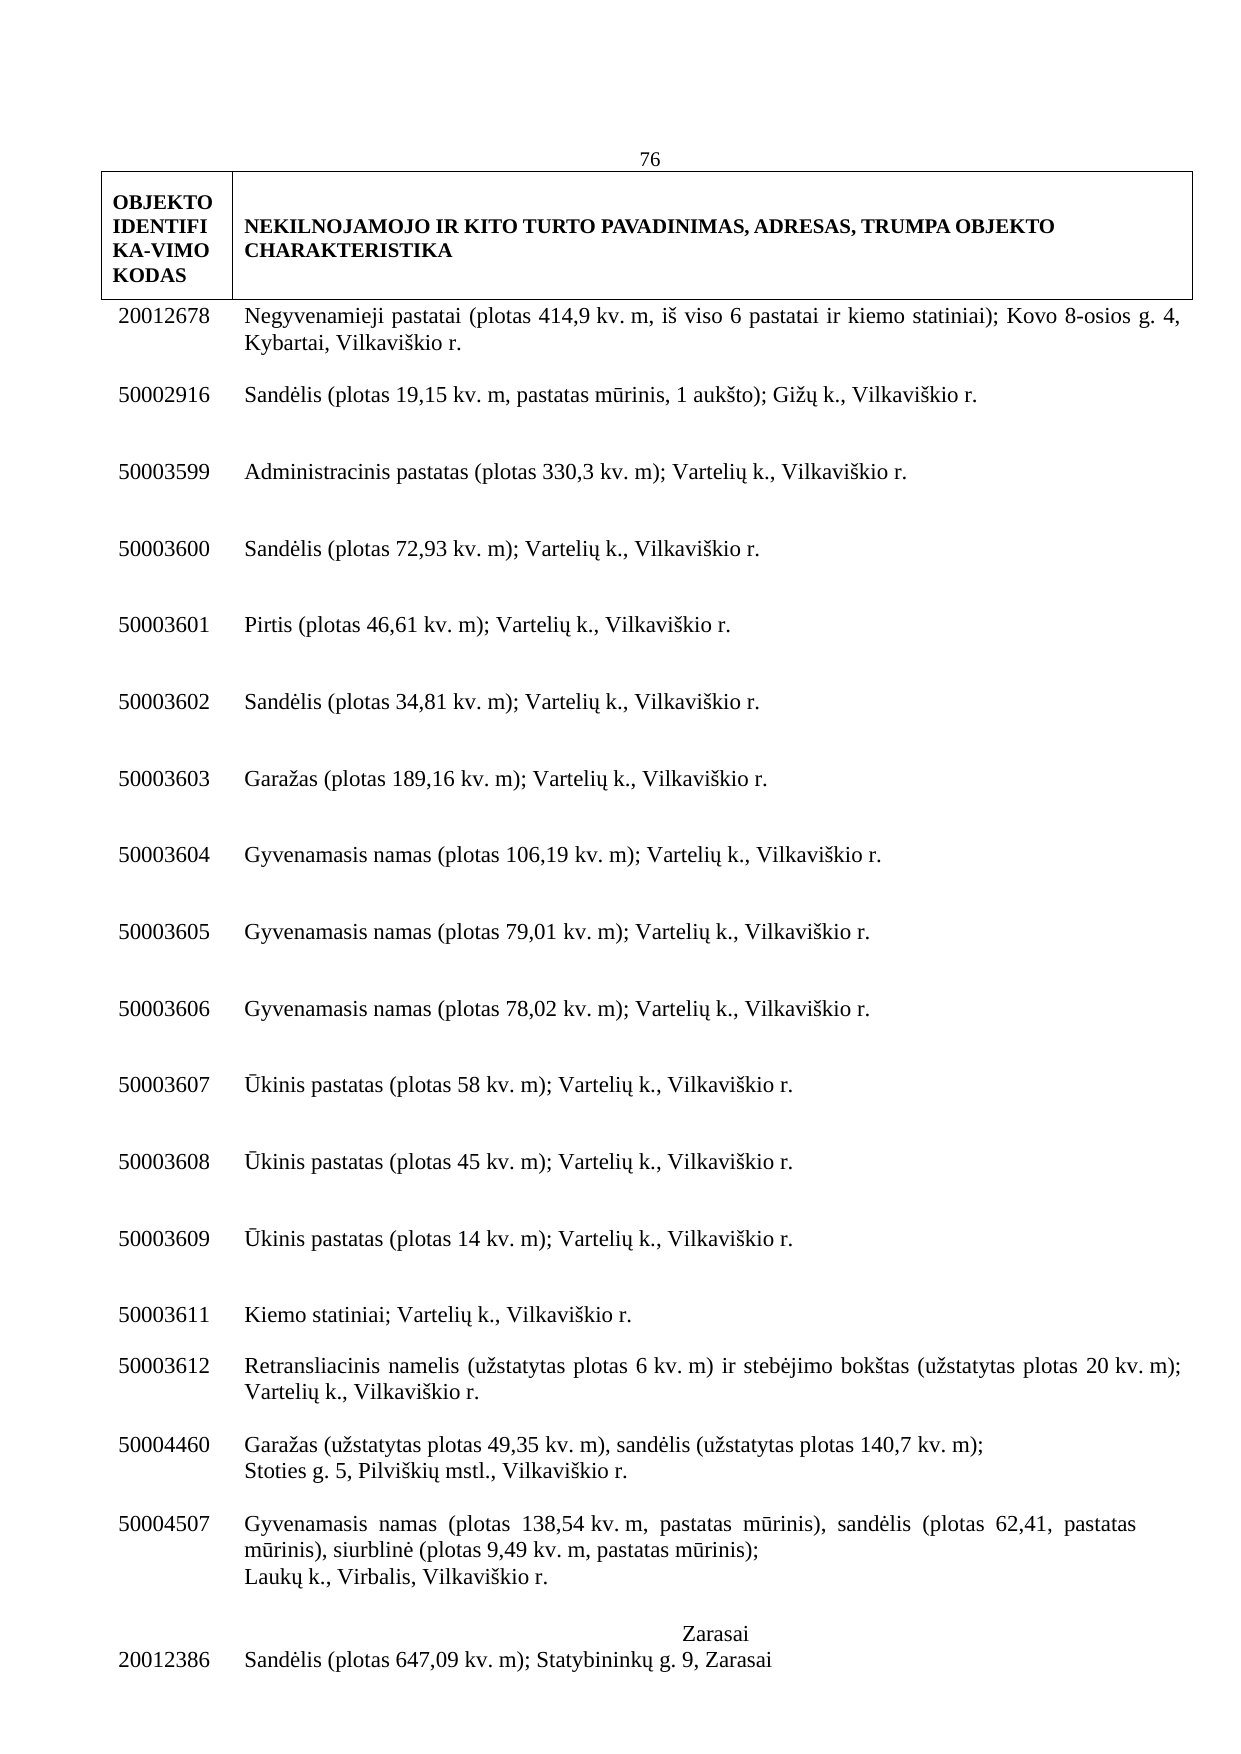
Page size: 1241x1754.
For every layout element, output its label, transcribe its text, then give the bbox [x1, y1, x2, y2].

table_cell [101, 355, 1198, 382]
table_cell [1193, 765, 1198, 815]
table_cell 50003606 [101, 995, 233, 1045]
table_cell 50003605 [101, 918, 233, 968]
table_cell 50003612 [101, 1352, 233, 1404]
table_cell [101, 509, 1198, 535]
table_cell [1193, 1225, 1198, 1275]
table_cell 50004507 [101, 1510, 233, 1589]
table_cell [1193, 995, 1198, 1045]
table_cell Ūkinis pastatas (plotas 58 kv. m); Vartelių k., Vilkaviškio r. [233, 1072, 1192, 1122]
table_cell Sandėlis (plotas 647,09 kv. m); Statybininkų g. 9, Zarasai [233, 1646, 1192, 1696]
table_cell Gyvenamasis namas (plotas 79,01 kv. m); Vartelių k., Vilkaviškio r. [233, 918, 1192, 968]
table_cell 50003599 [101, 458, 233, 508]
table_cell [1193, 688, 1198, 738]
table_cell [101, 1484, 1198, 1510]
table_cell [1193, 535, 1198, 585]
table_cell [1193, 1148, 1198, 1198]
table_cell [1193, 918, 1198, 968]
table_cell 50003601 [101, 612, 233, 662]
table_cell [101, 739, 1198, 765]
table_cell 50003603 [101, 765, 233, 815]
table_cell [101, 585, 1198, 612]
table_cell Garažas (plotas 189,16 kv. m); Vartelių k., Vilkaviškio r. [233, 765, 1192, 815]
table_cell [1193, 1510, 1198, 1589]
table_cell Ūkinis pastatas (plotas 14 kv. m); Vartelių k., Vilkaviškio r. [233, 1225, 1192, 1275]
table_cell Kiemo statiniai; Vartelių k., Vilkaviškio r. [233, 1302, 1192, 1352]
table_cell [101, 1045, 1198, 1072]
table_cell 50003608 [101, 1148, 233, 1198]
table_cell [1193, 1072, 1198, 1122]
table_cell [1193, 842, 1198, 892]
table_cell Ūkinis pastatas (plotas 45 kv. m); Vartelių k., Vilkaviškio r. [233, 1148, 1192, 1198]
table_cell 50003604 [101, 842, 233, 892]
table_cell Garažas (užstatytas plotas 49,35 kv. m), sandėlis (užstatytas plotas 140,7 kv. m); Stoties g. 5, Pilviškių mstl., Vilkaviškio r. [233, 1431, 1148, 1484]
table_cell 50002916 [101, 382, 233, 432]
table_cell Retransliacinis namelis (užstatytas plotas 6 kv. m) ir stebėjimo bokštas (užstatytas plotas 20 kv. m); Vartelių k., Vilkaviškio r. [233, 1352, 1192, 1404]
table_cell Administracinis pastatas (plotas 330,3 kv. m); Vartelių k., Vilkaviškio r. [233, 458, 1192, 508]
table_cell [1193, 382, 1198, 432]
table_cell Zarasai [233, 1620, 1198, 1646]
table_cell Gyvenamasis namas (plotas 78,02 kv. m); Vartelių k., Vilkaviškio r. [233, 995, 1192, 1045]
table_cell 50003611 [101, 1302, 233, 1352]
table_cell 50004460 [101, 1431, 233, 1484]
table_cell [1193, 1431, 1198, 1484]
table_cell [101, 892, 1198, 918]
table_cell 50003600 [101, 535, 233, 585]
table_cell Gyvenamasis namas (plotas 138,54 kv. m, pastatas mūrinis), sandėlis (plotas 62,41, pastatas mūrinis), siurblinė (plotas 9,49 kv. m, pastatas mūrinis); Laukų k., Virbalis, Vilkaviškio r. [233, 1510, 1148, 1589]
table_cell Sandėlis (plotas 19,15 kv. m, pastatas mūrinis, 1 aukšto); Gižų k., Vilkaviškio r. [233, 382, 1192, 432]
table_cell [1193, 612, 1198, 662]
table_cell [101, 1275, 1198, 1302]
table_cell Pirtis (plotas 46,61 kv. m); Vartelių k., Vilkaviškio r. [233, 612, 1192, 662]
table_cell [101, 1199, 1198, 1225]
table_cell 50003607 [101, 1072, 233, 1122]
table_cell Gyvenamasis namas (plotas 106,19 kv. m); Vartelių k., Vilkaviškio r. [233, 842, 1192, 892]
table_cell [101, 1405, 1198, 1431]
table_cell [101, 1620, 233, 1646]
table_cell [1193, 303, 1198, 355]
table_cell 50003602 [101, 688, 233, 738]
table_cell [1148, 1510, 1192, 1589]
table_cell [1148, 1431, 1192, 1484]
table_cell [101, 1122, 1198, 1148]
table_cell [1193, 1302, 1198, 1352]
table_cell 50003609 [101, 1225, 233, 1275]
table_cell 20012678 [101, 303, 233, 355]
table_cell [1193, 1646, 1198, 1696]
table_cell [101, 1591, 1198, 1617]
table_cell [101, 815, 1198, 842]
table_cell [1193, 1352, 1198, 1404]
table_cell Negyvenamieji pastatai (plotas 414,9 kv. m, iš viso 6 pastatai ir kiemo statiniai); Kovo 8-osios g. 4, Kybartai, Vilkaviškio r. [233, 303, 1192, 355]
table_cell [101, 662, 1198, 688]
table_cell [1193, 458, 1198, 508]
table_cell Sandėlis (plotas 34,81 kv. m); Vartelių k., Vilkaviškio r. [233, 688, 1192, 738]
table_cell [101, 432, 1198, 458]
table_cell 20012386 [101, 1646, 233, 1696]
table_cell Sandėlis (plotas 72,93 kv. m); Vartelių k., Vilkaviškio r. [233, 535, 1192, 585]
table_cell [101, 969, 1198, 995]
